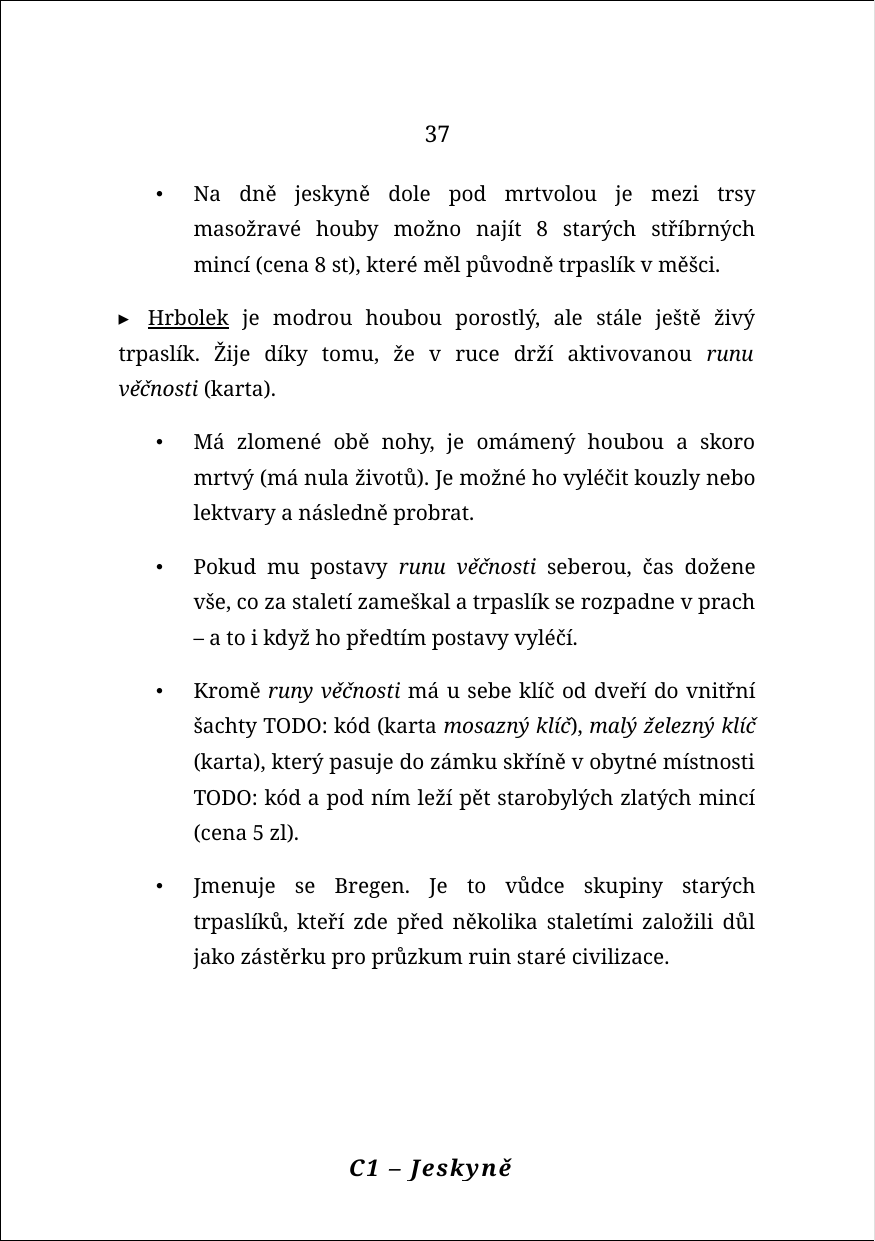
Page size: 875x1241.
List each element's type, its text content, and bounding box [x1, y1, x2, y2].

text ▸ Hrbolek je modrou houbou porostlý, ale stále ještě živý trpaslík. Žije díky tomu, že v ruce drží aktivovanou runu věčnosti (karta). [118, 303, 756, 403]
list Jmenuje se Bregen. Je to vůdce skupiny starých trpaslíků, kteří zde před několika staletími založili důl jako zástěrku pro průzkum ruin staré civilizace. [156, 871, 756, 971]
list Na dně jeskyně dole pod mrtvolou je mezi trsy masožravé houby možno najít 8 starých stříbrných mincí (cena 8 st), které měl původně trpaslík v měšci. [156, 179, 756, 278]
list Má zlomené obě nohy, je omámený houbou a skoro mrtvý (má nula životů). Je možné ho vyléčit kouzly nebo lektvary a následně probrat. [156, 427, 756, 527]
list Pokud mu postavy runu věčnosti seberou, čas dožene vše, co za staletí zameškal a trpaslík se rozpadne v prach – a to i když ho předtím postavy vyléčí. [156, 552, 756, 651]
list Kromě runy věčnosti má u sebe klíč od dveří do vnitřní šachty TODO: kód (karta mosazný klíč), malý železný klíč (karta), který pasuje do zámku skříně v obytné místnosti TODO: kód a pod ním leží pět starobylých zlatých mincí (cena 5 zl). [156, 676, 756, 847]
